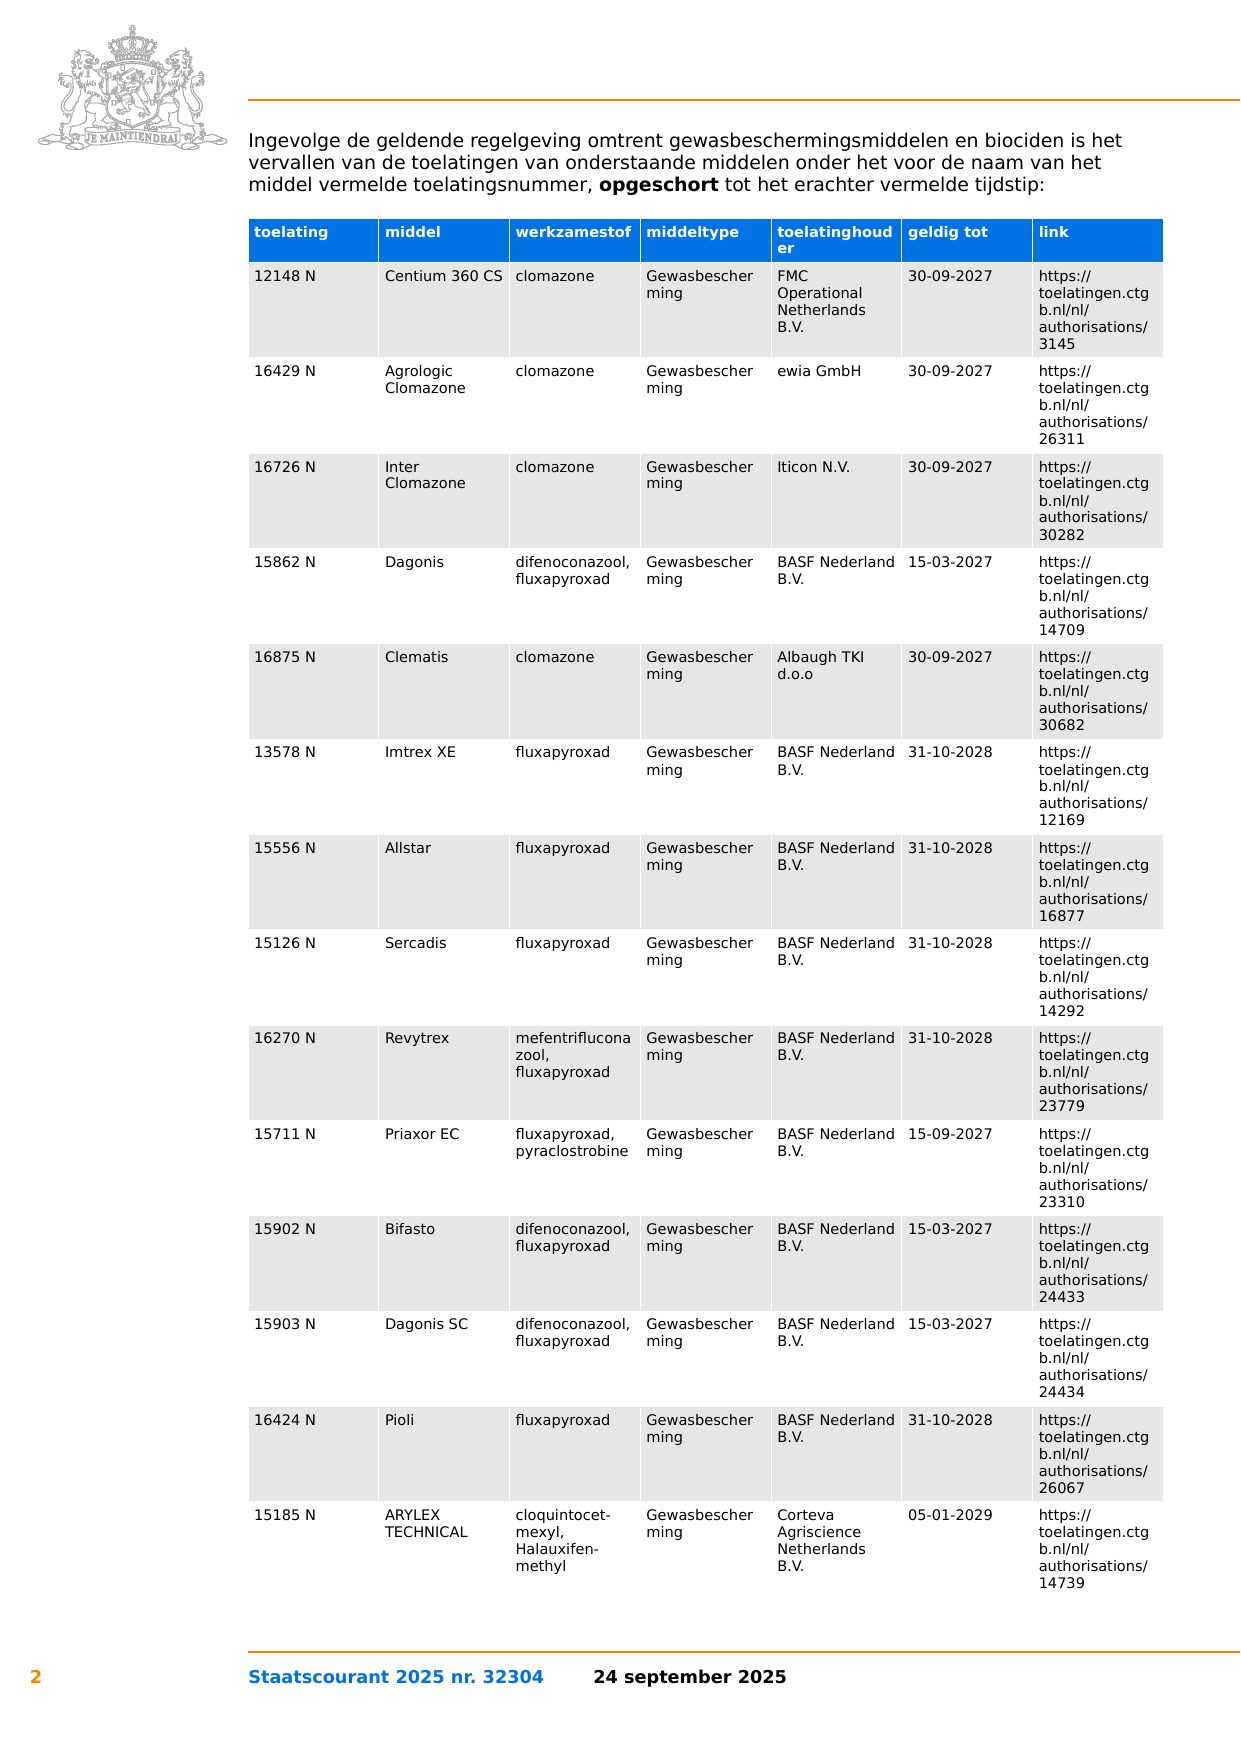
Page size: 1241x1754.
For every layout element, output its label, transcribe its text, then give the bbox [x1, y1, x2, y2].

table_cell Gewasbescherming [641, 1026, 771, 1120]
table_cell Iticon N.V. [772, 454, 901, 548]
table_header link [1033, 219, 1163, 262]
table_cell difenoconazool, fluxapyroxad [510, 1216, 640, 1311]
table_cell Gewasbescherming [641, 1121, 771, 1215]
table_cell https://toelatingen.ctgb.nl/nl/authorisations/26067 [1033, 1407, 1163, 1501]
table_cell Gewasbescherming [641, 454, 771, 548]
table_cell 15-03-2027 [902, 1216, 1032, 1311]
table_cell https://toelatingen.ctgb.nl/nl/authorisations/14739 [1033, 1502, 1163, 1596]
table_cell https://toelatingen.ctgb.nl/nl/authorisations/24434 [1033, 1312, 1163, 1406]
table_cell 16875 N [249, 644, 378, 739]
table_cell https://toelatingen.ctgb.nl/nl/authorisations/14709 [1033, 549, 1163, 643]
table_cell fluxapyroxad [510, 1407, 640, 1501]
table_cell Gewasbescherming [641, 549, 771, 643]
table_cell 31-10-2028 [902, 740, 1032, 834]
table_cell https://toelatingen.ctgb.nl/nl/authorisations/12169 [1033, 740, 1163, 834]
table_cell Gewasbescherming [641, 1312, 771, 1406]
table_cell https://toelatingen.ctgb.nl/nl/authorisations/30282 [1033, 454, 1163, 548]
table_cell Centium 360 CS [379, 263, 509, 357]
table_cell Bifasto [379, 1216, 509, 1311]
table_cell 15-03-2027 [902, 549, 1032, 643]
table_cell 31-10-2028 [902, 930, 1032, 1024]
table_cell clomazone [510, 644, 640, 739]
table_header middeltype [641, 219, 771, 262]
table_cell 30-09-2027 [902, 263, 1032, 357]
table_cell Agrologic Clomazone [379, 359, 509, 453]
table_cell https://toelatingen.ctgb.nl/nl/authorisations/26311 [1033, 359, 1163, 453]
table_cell BASF Nederland B.V. [772, 1312, 901, 1406]
table_cell 30-09-2027 [902, 359, 1032, 453]
table_cell clomazone [510, 359, 640, 453]
table_cell https://toelatingen.ctgb.nl/nl/authorisations/14292 [1033, 930, 1163, 1024]
table_cell https://toelatingen.ctgb.nl/nl/authorisations/30682 [1033, 644, 1163, 739]
table_cell Inter Clomazone [379, 454, 509, 548]
table_header werkzamestof [510, 219, 640, 262]
table_cell Gewasbescherming [641, 1502, 771, 1596]
table_cell mefentrifluconazool, fluxapyroxad [510, 1026, 640, 1120]
text Ingevolge de geldende regelgeving omtrent gewasbeschermingsmiddelen en biociden is het vervallen van de toelatingen van onderstaande middelen onder het voor de naam van het middel vermelde toelatingsnummer, opgeschort tot het erachter vermelde tijdstip: [248, 130, 1163, 196]
table_cell BASF Nederland B.V. [772, 1026, 901, 1120]
table_cell 31-10-2028 [902, 1026, 1032, 1120]
table_cell https://toelatingen.ctgb.nl/nl/authorisations/24433 [1033, 1216, 1163, 1311]
table_cell https://toelatingen.ctgb.nl/nl/authorisations/3145 [1033, 263, 1163, 357]
table_cell FMC Operational Netherlands B.V. [772, 263, 901, 357]
table_cell 30-09-2027 [902, 454, 1032, 548]
table_cell 30-09-2027 [902, 644, 1032, 739]
picture [38, 25, 227, 150]
table_header geldig tot [902, 219, 1032, 262]
table_cell Sercadis [379, 930, 509, 1024]
table_cell Gewasbescherming [641, 835, 771, 929]
table_cell 16726 N [249, 454, 378, 548]
table_cell BASF Nederland B.V. [772, 549, 901, 643]
table_cell Corteva Agriscience Netherlands B.V. [772, 1502, 901, 1596]
table_cell https://toelatingen.ctgb.nl/nl/authorisations/23779 [1033, 1026, 1163, 1120]
table_cell BASF Nederland B.V. [772, 1407, 901, 1501]
table_cell difenoconazool, fluxapyroxad [510, 549, 640, 643]
table_cell cloquintocet-mexyl, Halauxifen-methyl [510, 1502, 640, 1596]
table_cell 15126 N [249, 930, 378, 1024]
table_cell Gewasbescherming [641, 1216, 771, 1311]
table_cell BASF Nederland B.V. [772, 1216, 901, 1311]
table_cell 15556 N [249, 835, 378, 929]
table_header toelating [249, 219, 378, 262]
table_cell 15185 N [249, 1502, 378, 1596]
table_cell 15711 N [249, 1121, 378, 1215]
table_cell 15-09-2027 [902, 1121, 1032, 1215]
table_cell Allstar [379, 835, 509, 929]
table_cell ewia GmbH [772, 359, 901, 453]
table_cell 13578 N [249, 740, 378, 834]
table_cell 16270 N [249, 1026, 378, 1120]
table_cell Imtrex XE [379, 740, 509, 834]
table_cell BASF Nederland B.V. [772, 740, 901, 834]
table_cell fluxapyroxad, pyraclostrobine [510, 1121, 640, 1215]
table_cell Dagonis SC [379, 1312, 509, 1406]
table_cell difenoconazool, fluxapyroxad [510, 1312, 640, 1406]
table_cell Albaugh TKI d.o.o [772, 644, 901, 739]
table_cell BASF Nederland B.V. [772, 930, 901, 1024]
table_cell fluxapyroxad [510, 930, 640, 1024]
table_cell 16429 N [249, 359, 378, 453]
table_cell 31-10-2028 [902, 1407, 1032, 1501]
table_cell Gewasbescherming [641, 930, 771, 1024]
table_cell clomazone [510, 454, 640, 548]
table_cell 05-01-2029 [902, 1502, 1032, 1596]
table_cell 15862 N [249, 549, 378, 643]
table_cell BASF Nederland B.V. [772, 835, 901, 929]
table_cell Gewasbescherming [641, 263, 771, 357]
table_cell https://toelatingen.ctgb.nl/nl/authorisations/23310 [1033, 1121, 1163, 1215]
table_cell fluxapyroxad [510, 740, 640, 834]
table_cell Pioli [379, 1407, 509, 1501]
table_header middel [379, 219, 509, 262]
table_cell 16424 N [249, 1407, 378, 1501]
table_cell Gewasbescherming [641, 740, 771, 834]
table_cell Revytrex [379, 1026, 509, 1120]
table_cell 15902 N [249, 1216, 378, 1311]
table_cell Dagonis [379, 549, 509, 643]
table_header toelatinghouder [772, 219, 901, 262]
table_cell ARYLEX TECHNICAL [379, 1502, 509, 1596]
table_cell Gewasbescherming [641, 644, 771, 739]
table_cell Priaxor EC [379, 1121, 509, 1215]
table_cell 12148 N [249, 263, 378, 357]
table_cell Clematis [379, 644, 509, 739]
table_cell 15-03-2027 [902, 1312, 1032, 1406]
table_cell Gewasbescherming [641, 359, 771, 453]
table_cell 31-10-2028 [902, 835, 1032, 929]
table_cell clomazone [510, 263, 640, 357]
table_cell fluxapyroxad [510, 835, 640, 929]
table_cell BASF Nederland B.V. [772, 1121, 901, 1215]
table_cell https://toelatingen.ctgb.nl/nl/authorisations/16877 [1033, 835, 1163, 929]
table_cell 15903 N [249, 1312, 378, 1406]
table_cell Gewasbescherming [641, 1407, 771, 1501]
